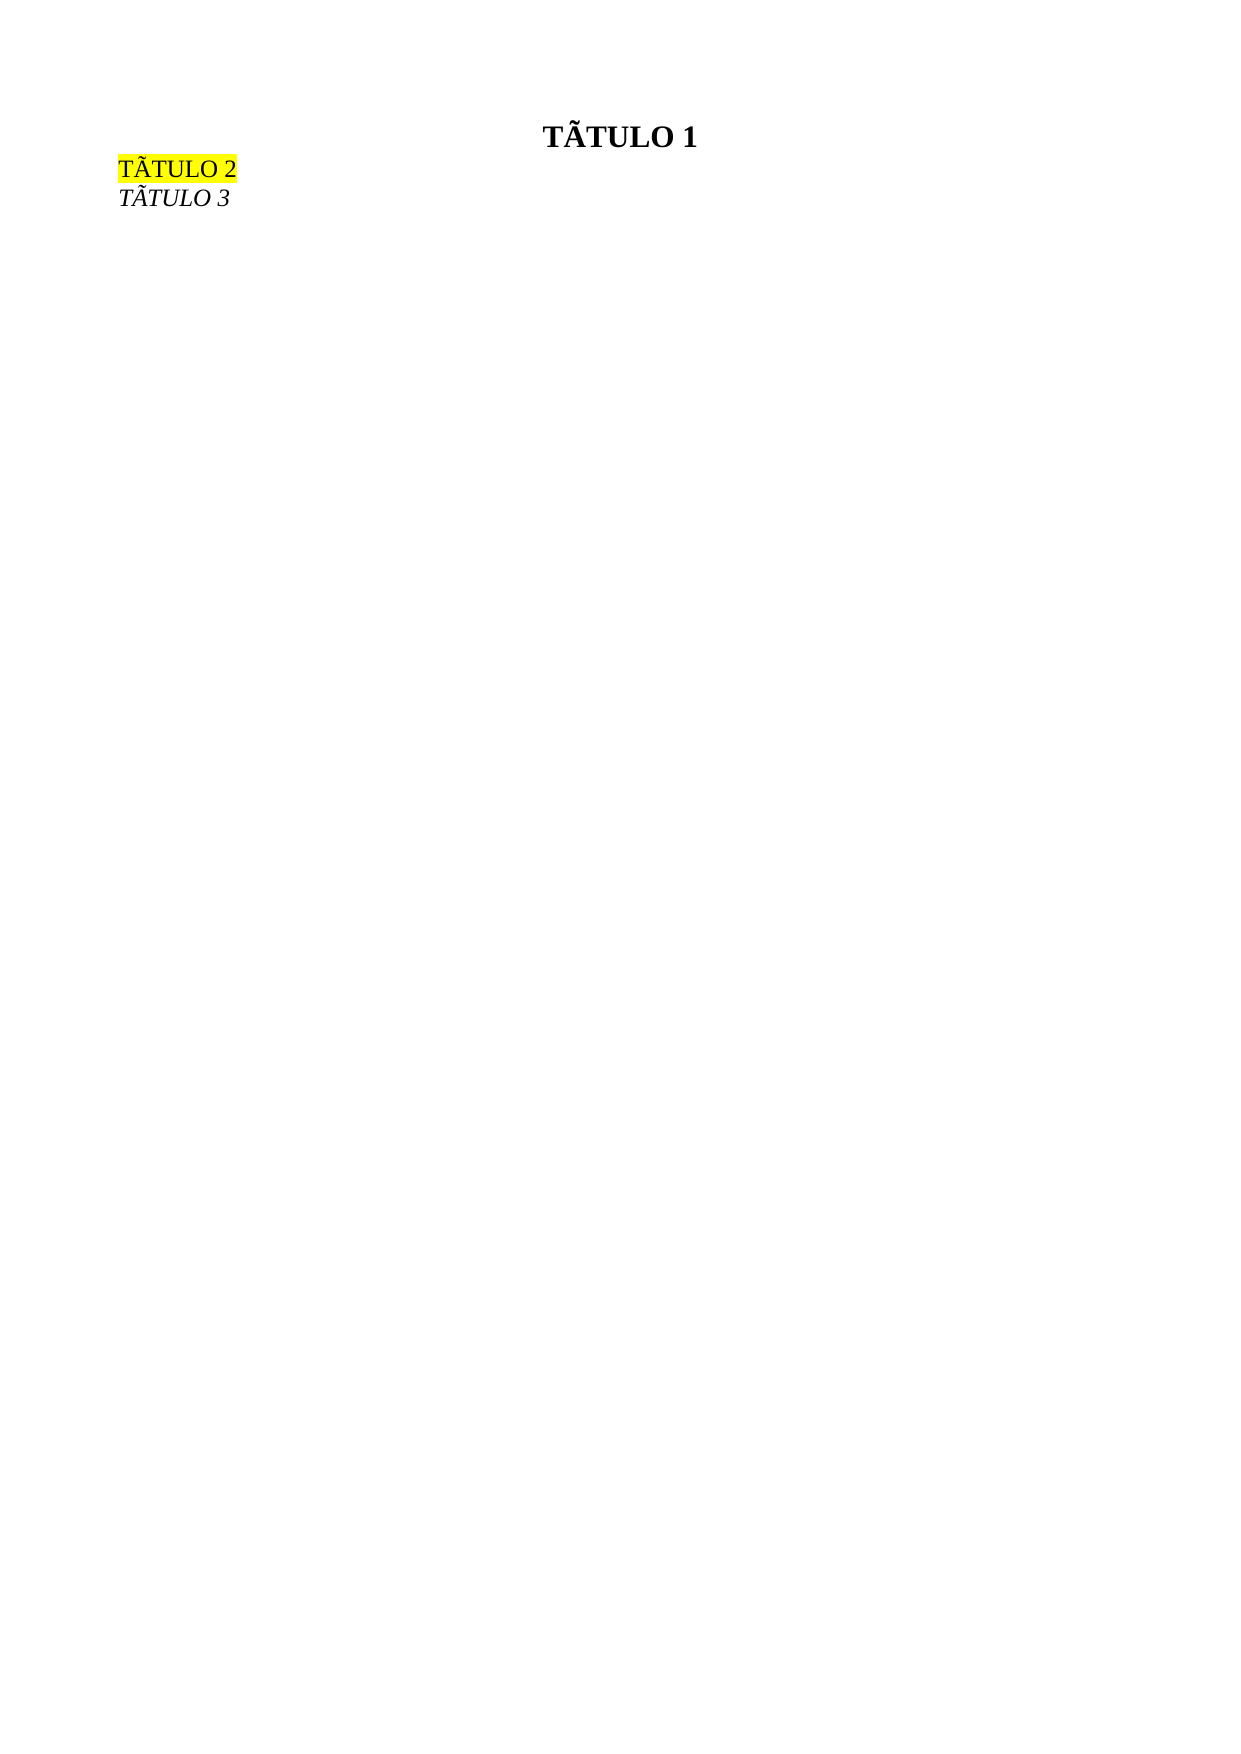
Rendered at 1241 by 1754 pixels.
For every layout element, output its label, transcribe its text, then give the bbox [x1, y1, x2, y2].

text TÃTULO 3 [118, 183, 1122, 212]
text TÃTULO 2 [118, 154, 1122, 183]
text TÃTULO 1 [118, 118, 1122, 154]
